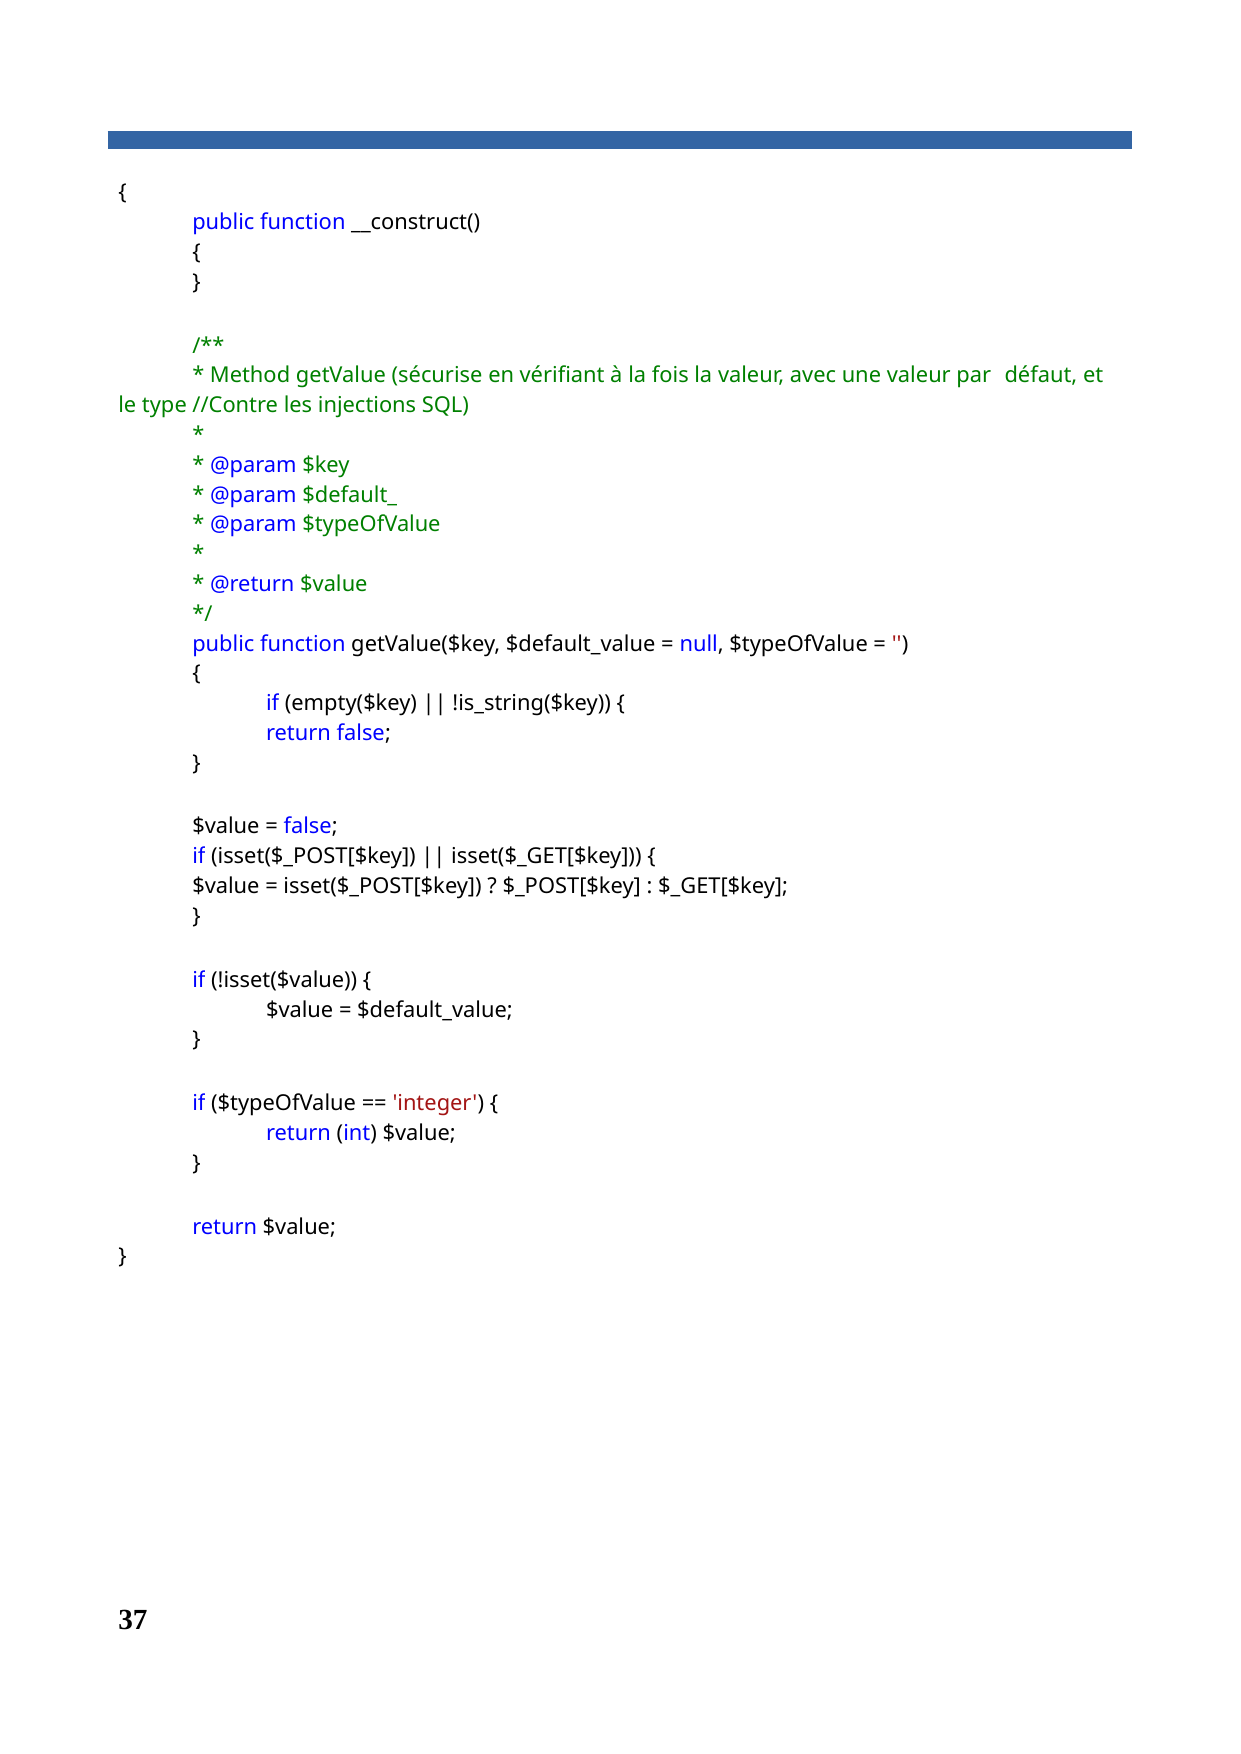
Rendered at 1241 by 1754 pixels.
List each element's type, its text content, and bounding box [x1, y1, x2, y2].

text { [118, 176, 1122, 206]
text { [118, 236, 1122, 266]
text */ [118, 598, 1122, 627]
text } [118, 1023, 1122, 1053]
text * @param $typeOfValue [118, 508, 1122, 538]
text } [118, 747, 1122, 776]
text public function getValue($key, $default_value = null, $typeOfValue = '') [118, 627, 1122, 657]
text } [118, 1240, 1122, 1270]
text * [118, 538, 1122, 568]
text /** [118, 329, 1122, 359]
text * [118, 419, 1122, 449]
text * Method getValue (sécurise en vérifiant à la fois la valeur, avec une valeur par défaut, et le type //Contre les injections SQL) [118, 359, 1122, 419]
text * @param $default_ [118, 478, 1122, 508]
text * @param $key [118, 449, 1122, 478]
text return (int) $value; [118, 1117, 1122, 1147]
text } [118, 1147, 1122, 1177]
text $value = isset($_POST[$key]) ? $_POST[$key] : $_GET[$key]; [118, 870, 1122, 900]
text * @return $value [118, 568, 1122, 598]
text return false; [118, 717, 1122, 747]
text if (isset($_POST[$key]) || isset($_GET[$key])) { [118, 840, 1122, 870]
text $value = $default_value; [118, 993, 1122, 1023]
text if (empty($key) || !is_string($key)) { [118, 687, 1122, 717]
text $value = false; [118, 811, 1122, 840]
text { [118, 657, 1122, 687]
text } [118, 900, 1122, 930]
text if (!isset($value)) { [118, 964, 1122, 993]
text if ($typeOfValue == 'integer') { [118, 1087, 1122, 1117]
text } [118, 266, 1122, 296]
text return $value; [118, 1211, 1122, 1240]
text public function __construct() [118, 206, 1122, 236]
